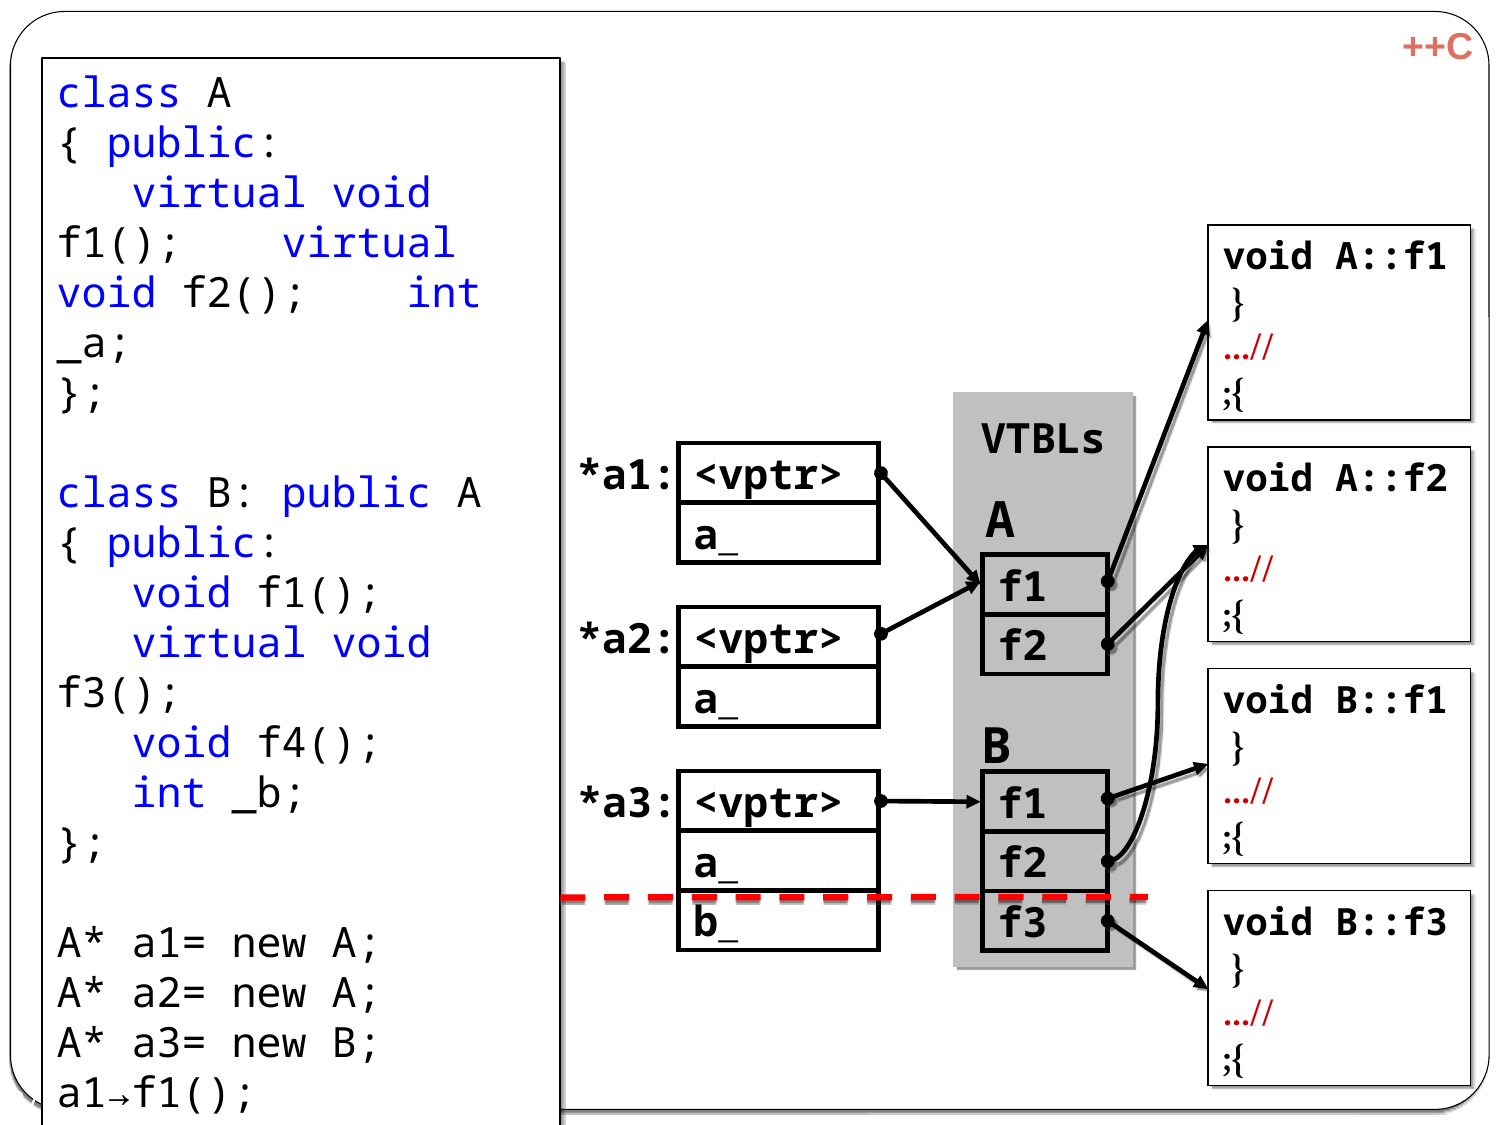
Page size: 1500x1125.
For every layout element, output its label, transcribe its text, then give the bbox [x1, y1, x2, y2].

text_box void A::f1 { //... }; [1208, 224, 1471, 420]
text_box _a [678, 666, 879, 727]
text_box [707, 606, 879, 666]
text_box [708, 771, 879, 830]
text_box [1108, 793, 1134, 856]
text_box void A::f2 { //... }; [1208, 446, 1471, 642]
text_box class A { public: virtual void f1(); virtual void f2(); int _a; }; class B: public A { public: void f1(); virtual void f3(); void f4(); int _b; }; A* a1= new A; A* a2= new A; A* a3= new B; a1→f1(); a3→f1(); // same code [41, 58, 561, 1125]
text_box f1 [982, 771, 1108, 831]
text_box [953, 392, 1134, 968]
text_box *a3: [547, 753, 708, 849]
text_box VTBLs [966, 404, 1121, 470]
text_box f2 [982, 831, 1108, 891]
text_box *a1: [546, 425, 707, 521]
text_box f1 [982, 554, 1108, 614]
text_box f3 [982, 891, 1108, 951]
text_box _b [678, 890, 879, 950]
text_box f2 [982, 614, 1108, 674]
text_box A [970, 479, 1031, 555]
text_box _a [678, 830, 879, 890]
text_box _a [678, 502, 879, 563]
text_box void B::f1 { //... }; [1208, 668, 1471, 864]
text_box [1108, 845, 1134, 935]
text_box [1108, 525, 1134, 637]
text_box *a2: [546, 589, 707, 685]
text_box B [967, 705, 1027, 781]
text_box [953, 559, 968, 592]
slide_number [0, 1074, 50, 1125]
text_box [707, 443, 879, 502]
text_box void B::f3 { //... }; [1208, 890, 1471, 1086]
